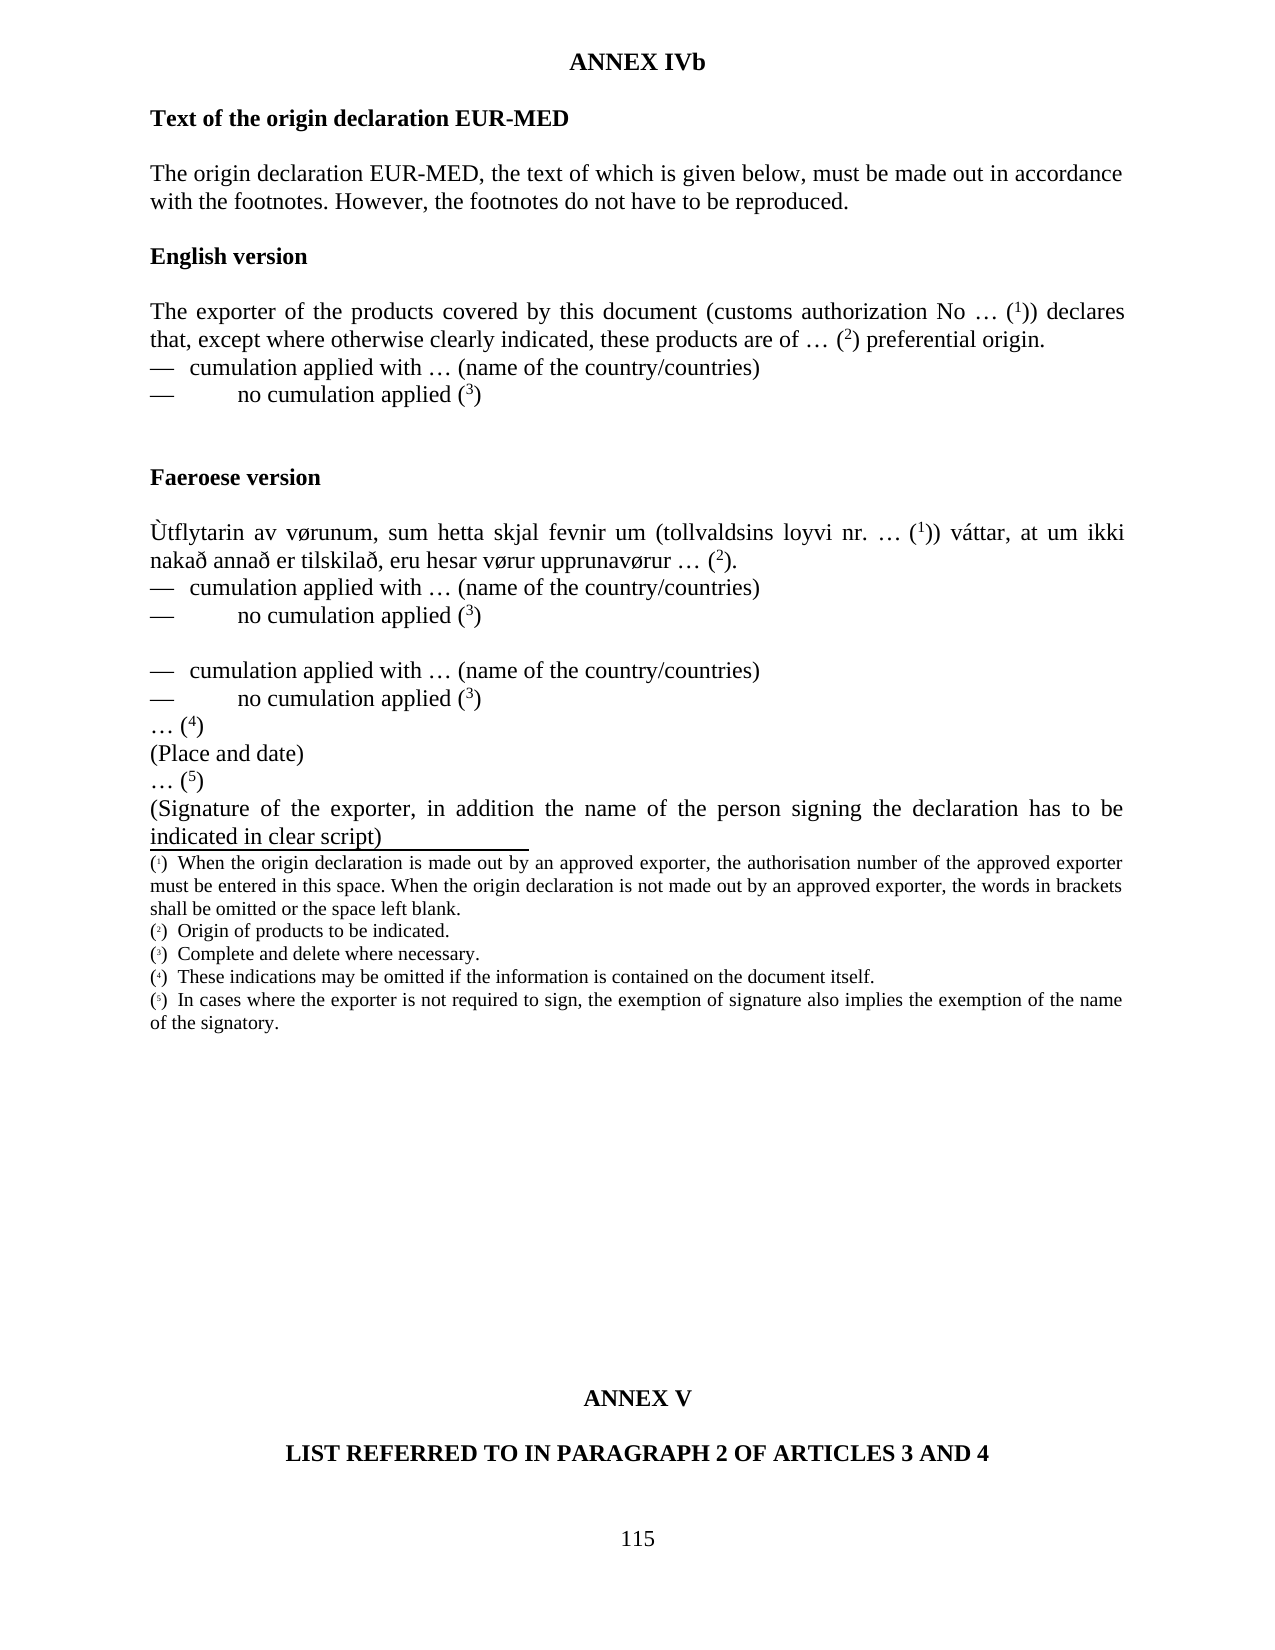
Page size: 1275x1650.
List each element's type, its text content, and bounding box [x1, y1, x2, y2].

text (Signature of the exporter, in addition the name of the person signing the declaration has to be indicated in clear script) [150, 794, 1125, 849]
text … (4) [150, 711, 1125, 739]
text (2) Origin of products to be indicated. [150, 919, 1125, 942]
table_header — [150, 684, 237, 711]
table_header no cumulation applied (3) [237, 684, 1125, 711]
table_header — [150, 380, 237, 463]
text The exporter of the products covered by this document (customs authorization No … (1)) declares that, except where otherwise clearly indicated, these products are of … (2) preferential origin. [150, 297, 1125, 352]
table_header — [150, 573, 189, 601]
text English version [150, 242, 1125, 270]
text Text of the origin declaration EUR-MED [150, 104, 1125, 132]
text (1) When the origin declaration is made out by an approved exporter, the authorisation number of the approved exporter must be entered in this space. When the origin declaration is not made out by an approved exporter, the words in brackets shall be omitted or the space left blank. [150, 851, 1125, 919]
table_header — [150, 353, 189, 380]
table_header cumulation applied with … (name of the country/countries) [189, 656, 1125, 684]
text (4) These indications may be omitted if the information is contained on the document itself. [150, 965, 1125, 988]
table_header cumulation applied with … (name of the country/countries) [189, 353, 1125, 380]
text … (5) [150, 767, 1125, 794]
text Faeroese version [150, 463, 1125, 491]
text (5) In cases where the exporter is not required to sign, the exemption of signature also implies the exemption of the name of the signatory. [150, 988, 1125, 1033]
text (Place and date) [150, 739, 1125, 767]
text The origin declaration EUR-MED, the text of which is given below, must be made out in accordance with the footnotes. However, the footnotes do not have to be reproduced. [150, 159, 1125, 214]
table_header — [150, 601, 237, 628]
text Ùtflytarin av vørunum, sum hetta skjal fevnir um (tollvaldsins loyvi nr. … (1)) váttar, at um ikki nakað annað er tilskilað, eru hesar vørur upprunavørur … (2). [150, 518, 1125, 573]
text (3) Complete and delete where necessary. [150, 942, 1125, 965]
table_header — [150, 656, 189, 684]
table_header no cumulation applied (3) [237, 380, 1125, 463]
table_header no cumulation applied (3) [237, 601, 1125, 628]
text LIST REFERRED TO IN PARAGRAPH 2 OF ARTICLES 3 AND 4 [150, 1439, 1125, 1467]
text ANNEX V [150, 1384, 1125, 1411]
text ANNEX IVb [150, 47, 1125, 75]
table_header cumulation applied with … (name of the country/countries) [189, 573, 1125, 601]
